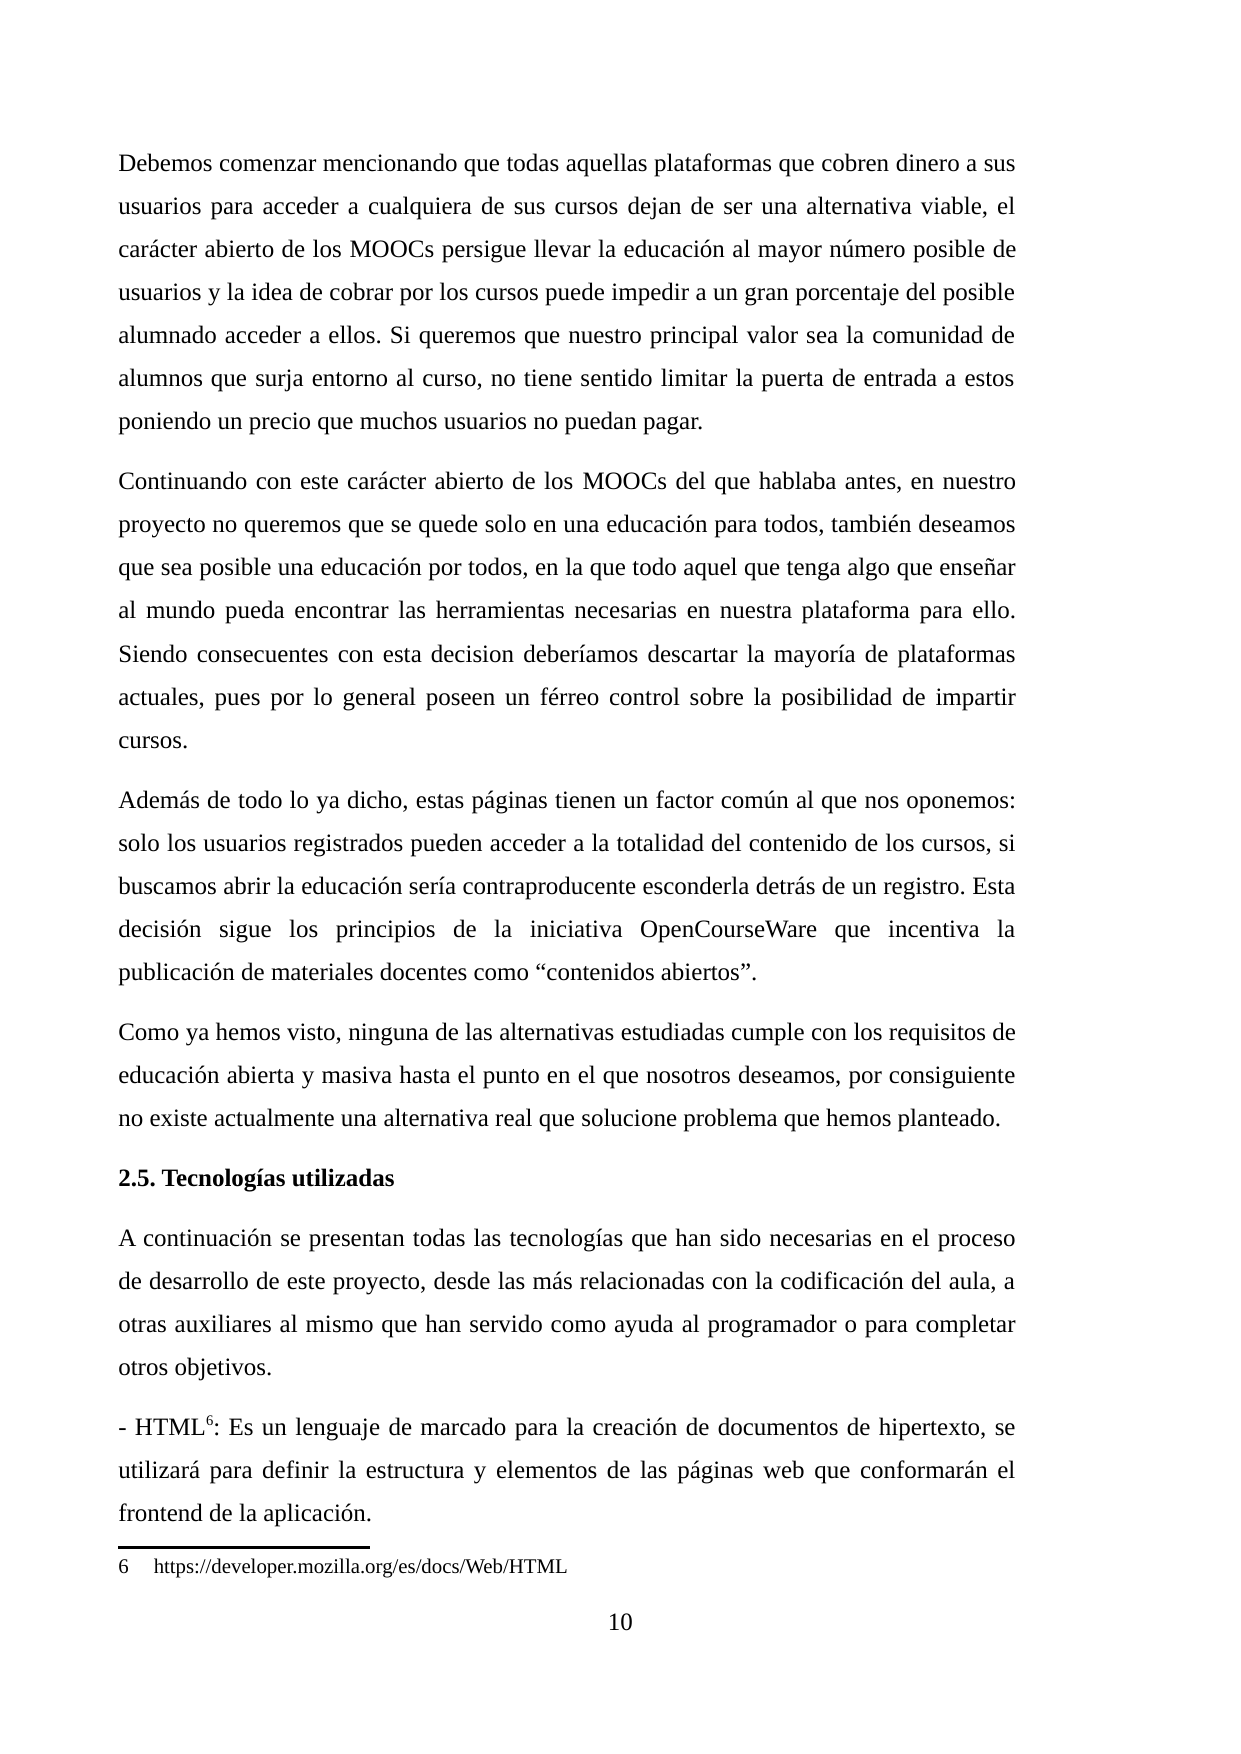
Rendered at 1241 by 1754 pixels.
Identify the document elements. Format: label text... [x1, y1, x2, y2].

text https://developer.mozilla.org/es/docs/Web/HTML [118, 1553, 1122, 1578]
text A continuación se presentan todas las tecnologías que han sido necesarias en el proceso de desarrollo de este proyecto, desde las más relacionadas con la codificación del aula, a otras auxiliares al mismo que han servido como ayuda al programador o para completar otros objetivos. [118, 1223, 1017, 1381]
text - HTML: Es un lenguaje de marcado para la creación de documentos de hipertexto, se utilizará para definir la estructura y elementos de las páginas web que conformarán el frontend de la aplicación. [118, 1412, 1017, 1527]
text Además de todo lo ya dicho, estas páginas tienen un factor común al que nos oponemos: solo los usuarios registrados pueden acceder a la totalidad del contenido de los cursos, si buscamos abrir la educación sería contraproducente esconderla detrás de un registro. Esta decisión sigue los principios de la iniciativa OpenCourseWare que incentiva la publicación de materiales docentes como “contenidos abiertos”. [118, 785, 1017, 986]
text 2.5. Tecnologías utilizadas [118, 1163, 1017, 1192]
text Como ya hemos visto, ninguna de las alternativas estudiadas cumple con los requisitos de educación abierta y masiva hasta el punto en el que nosotros deseamos, por consiguiente no existe actualmente una alternativa real que solucione problema que hemos planteado. [118, 1017, 1017, 1132]
text Debemos comenzar mencionando que todas aquellas plataformas que cobren dinero a sus usuarios para acceder a cualquiera de sus cursos dejan de ser una alternativa viable, el carácter abierto de los MOOCs persigue llevar la educación al mayor número posible de usuarios y la idea de cobrar por los cursos puede impedir a un gran porcentaje del posible alumnado acceder a ellos. Si queremos que nuestro principal valor sea la comunidad de alumnos que surja entorno al curso, no tiene sentido limitar la puerta de entrada a estos poniendo un precio que muchos usuarios no puedan pagar. [118, 148, 1017, 435]
text Continuando con este carácter abierto de los MOOCs del que hablaba antes, en nuestro proyecto no queremos que se quede solo en una educación para todos, también deseamos que sea posible una educación por todos, en la que todo aquel que tenga algo que enseñar al mundo pueda encontrar las herramientas necesarias en nuestra plataforma para ello. Siendo consecuentes con esta decision deberíamos descartar la mayoría de plataformas actuales, pues por lo general poseen un férreo control sobre la posibilidad de impartir cursos. [118, 466, 1017, 754]
